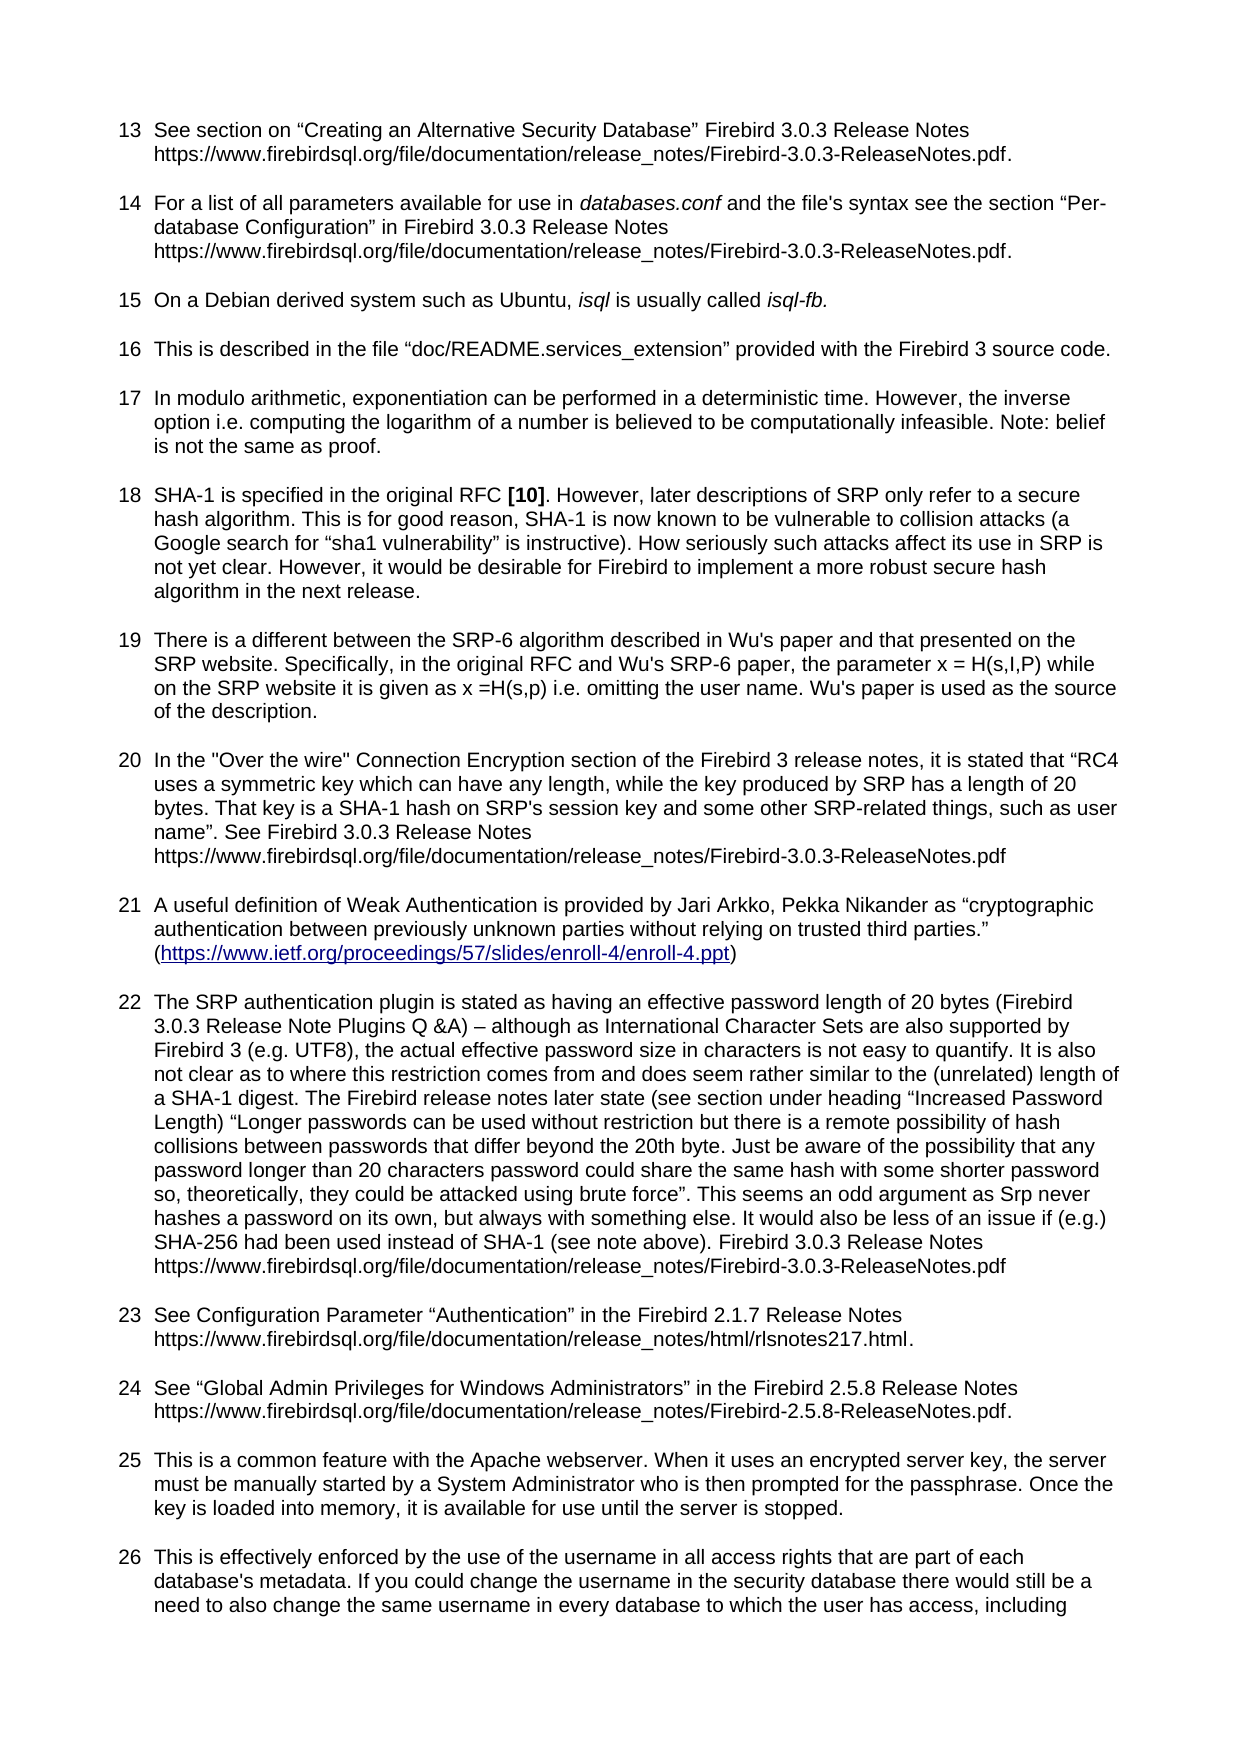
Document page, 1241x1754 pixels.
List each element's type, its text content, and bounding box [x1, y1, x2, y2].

text This is a common feature with the Apache webserver. When it uses an encrypted server key, the server must be manually started by a System Administrator who is then prompted for the passphrase. Once the key is loaded into memory, it is available for use until the server is stopped. [118, 1448, 1122, 1520]
text This is described in the file “doc/README.services_extension” provided with the Firebird 3 source code. [118, 337, 1122, 361]
text There is a different between the SRP-6 algorithm described in Wu's paper and that presented on the SRP website. Specifically, in the original RFC and Wu's SRP-6 paper, the parameter x = H(s,I,P) while on the SRP website it is given as x =H(s,p) i.e. omitting the user name. Wu's paper is used as the source of the description. [118, 627, 1122, 723]
text See section on “Creating an Alternative Security Database” Firebird 3.0.3 Release Notes https://www.firebirdsql.org/file/documentation/release_notes/Firebird-3.0.3-ReleaseNotes.pdf. [118, 118, 1122, 166]
text On a Debian derived system such as Ubuntu, isql is usually called isql-fb. [118, 288, 1122, 312]
text SHA-1 is specified in the original RFC [10]. However, later descriptions of SRP only refer to a secure hash algorithm. This is for good reason, SHA-1 is now known to be vulnerable to collision attacks (a Google search for “sha1 vulnerability” is instructive). How seriously such attacks affect its use in SRP is not yet clear. However, it would be desirable for Firebird to implement a more robust secure hash algorithm in the next release. [118, 483, 1122, 602]
text The SRP authentication plugin is stated as having an effective password length of 20 bytes (Firebird 3.0.3 Release Note Plugins Q &A) – although as International Character Sets are also supported by Firebird 3 (e.g. UTF8), the actual effective password size in characters is not easy to quantify. It is also not clear as to where this restriction comes from and does seem rather similar to the (unrelated) length of a SHA-1 digest. The Firebird release notes later state (see section under heading “Increased Password Length) “Longer passwords can be used without restriction but there is a remote possibility of hash collisions between passwords that differ beyond the 20th byte. Just be aware of the possibility that any password longer than 20 characters password could share the same hash with some shorter password so, theoretically, they could be attacked using brute force”. This seems an odd argument as Srp never hashes a password on its own, but always with something else. It would also be less of an issue if (e.g.) SHA-256 had been used instead of SHA-1 (see note above). Firebird 3.0.3 Release Notes https://www.firebirdsql.org/file/documentation/release_notes/Firebird-3.0.3-ReleaseNotes.pdf [118, 990, 1122, 1277]
text For a list of all parameters available for use in databases.conf and the file's syntax see the section “Per-database Configuration” in Firebird 3.0.3 Release Notes https://www.firebirdsql.org/file/documentation/release_notes/Firebird-3.0.3-ReleaseNotes.pdf. [118, 191, 1122, 263]
text See “Global Admin Privileges for Windows Administrators” in the Firebird 2.5.8 Release Notes https://www.firebirdsql.org/file/documentation/release_notes/Firebird-2.5.8-ReleaseNotes.pdf. [118, 1375, 1122, 1423]
text This is effectively enforced by the use of the username in all access rights that are part of each database's metadata. If you could change the username in the security database there would still be a need to also change the same username in every database to which the user has access, including [118, 1545, 1122, 1617]
text In modulo arithmetic, exponentiation can be performed in a deterministic time. However, the inverse option i.e. computing the logarithm of a number is believed to be computationally infeasible. Note: belief is not the same as proof. [118, 386, 1122, 458]
text See Configuration Parameter “Authentication” in the Firebird 2.1.7 Release Notes https://www.firebirdsql.org/file/documentation/release_notes/html/rlsnotes217.html. [118, 1302, 1122, 1350]
text In the "Over the wire" Connection Encryption section of the Firebird 3 release notes, it is stated that “RC4 uses a symmetric key which can have any length, while the key produced by SRP has a length of 20 bytes. That key is a SHA-1 hash on SRP's session key and some other SRP-related things, such as user name”. See Firebird 3.0.3 Release Notes https://www.firebirdsql.org/file/documentation/release_notes/Firebird-3.0.3-ReleaseNotes.pdf [118, 748, 1122, 868]
text A useful definition of Weak Authentication is provided by Jari Arkko, Pekka Nikander as “cryptographic authentication between previously unknown parties without relying on trusted third parties.” (https://www.ietf.org/proceedings/57/slides/enroll-4/enroll-4.ppt) [118, 893, 1122, 965]
